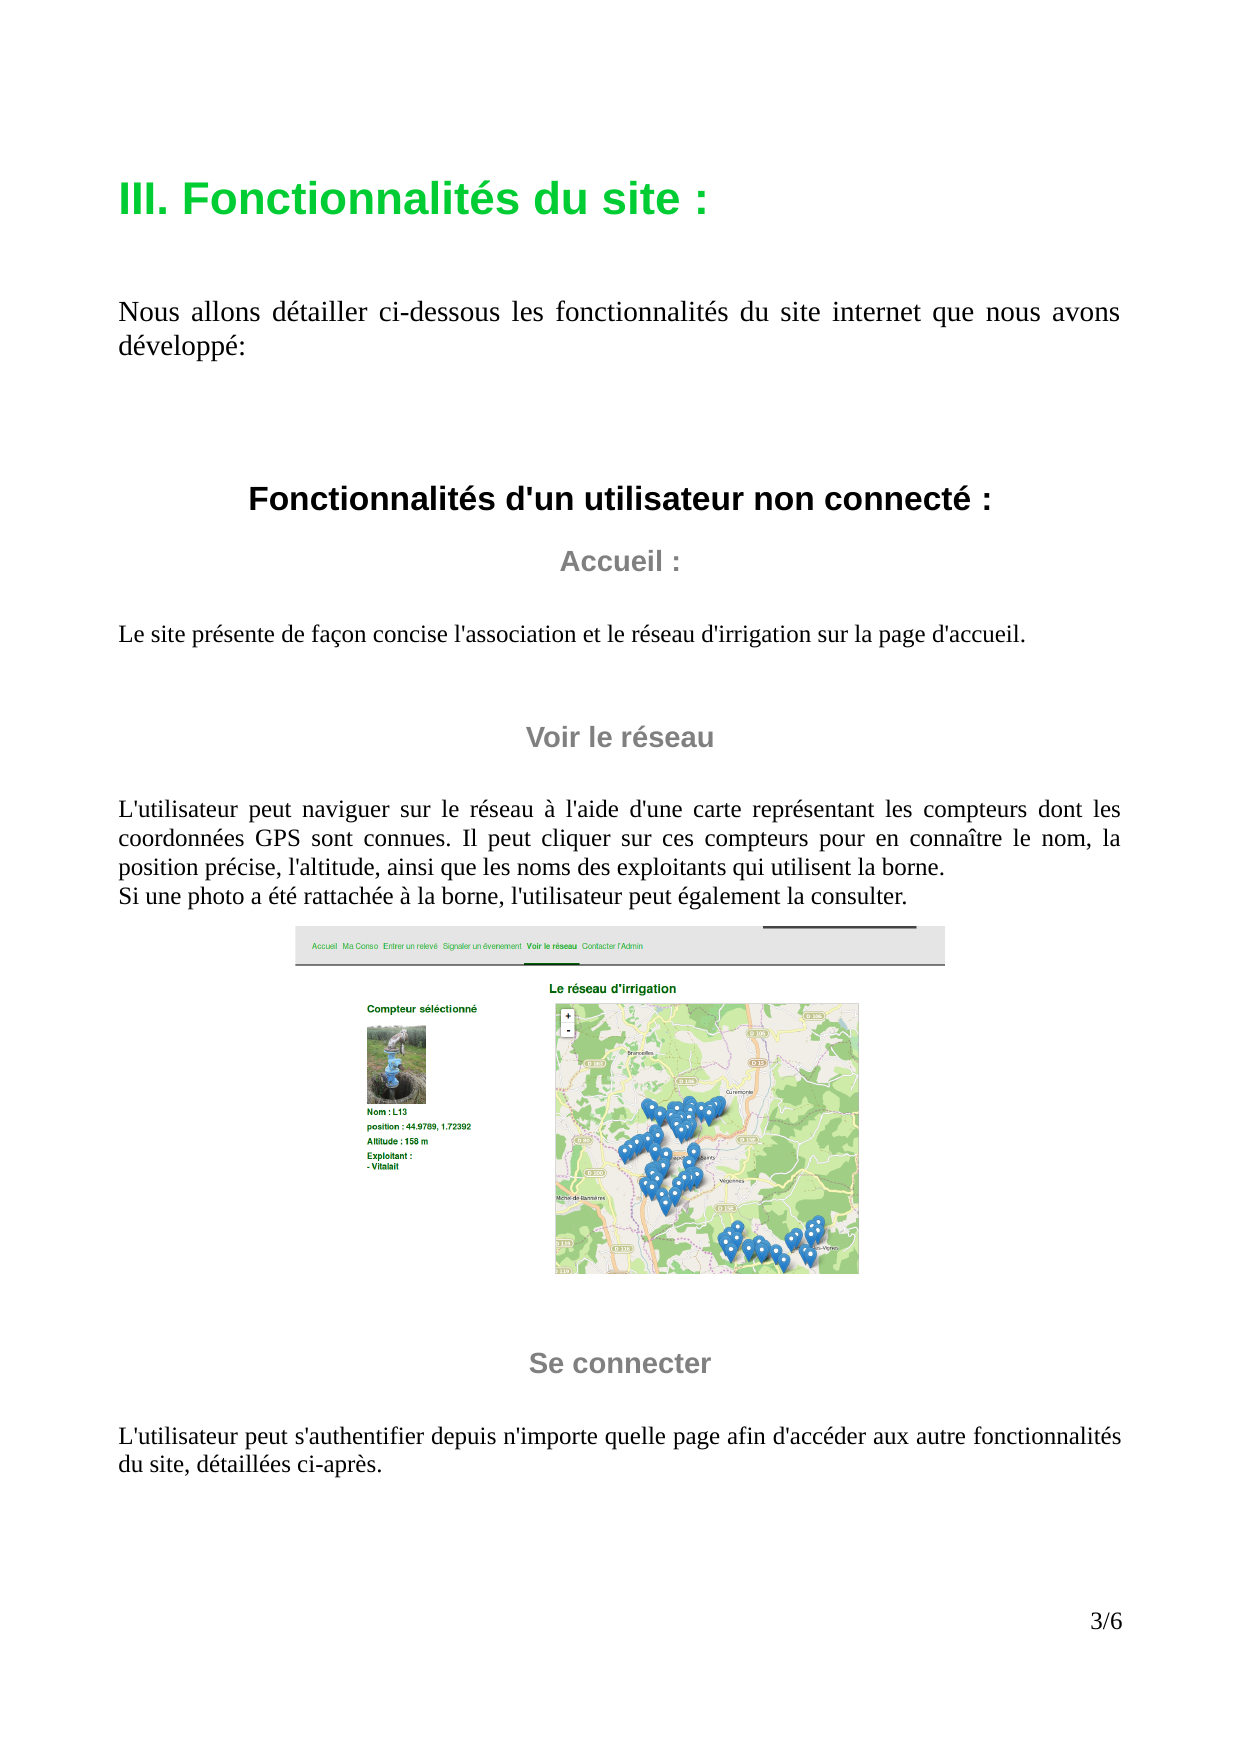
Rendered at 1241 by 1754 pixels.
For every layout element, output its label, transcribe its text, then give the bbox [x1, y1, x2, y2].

text L'utilisateur peut naviguer sur le réseau à l'aide d'une carte représentant les compteurs dont les coordonnées GPS sont connues. Il peut cliquer sur ces compteurs pour en connaître le nom, la position précise, l'altitude, ainsi que les noms des exploitants qui utilisent la borne. [118, 794, 1122, 881]
text Le site présente de façon concise l'association et le réseau d'irrigation sur la page d'accueil. [118, 619, 1122, 648]
picture [295, 926, 945, 1274]
text Si une photo a été rattachée à la borne, l'utilisateur peut également la consulter. [118, 881, 1122, 909]
subtitle Fonctionnalités d'un utilisateur non connecté : [118, 478, 1122, 517]
subtitle Voir le réseau [118, 720, 1122, 753]
subtitle III. Fonctionnalités du site : [118, 172, 1122, 224]
text L'utilisateur peut s'authentifier depuis n'importe quelle page afin d'accéder aux autre fonctionnalités du site, détaillées ci-après. [118, 1421, 1122, 1478]
text Nous allons détailler ci-dessous les fonctionnalités du site internet que nous avons développé: [118, 294, 1122, 362]
subtitle Accueil : [118, 544, 1122, 578]
subtitle Se connecter [118, 1346, 1122, 1379]
